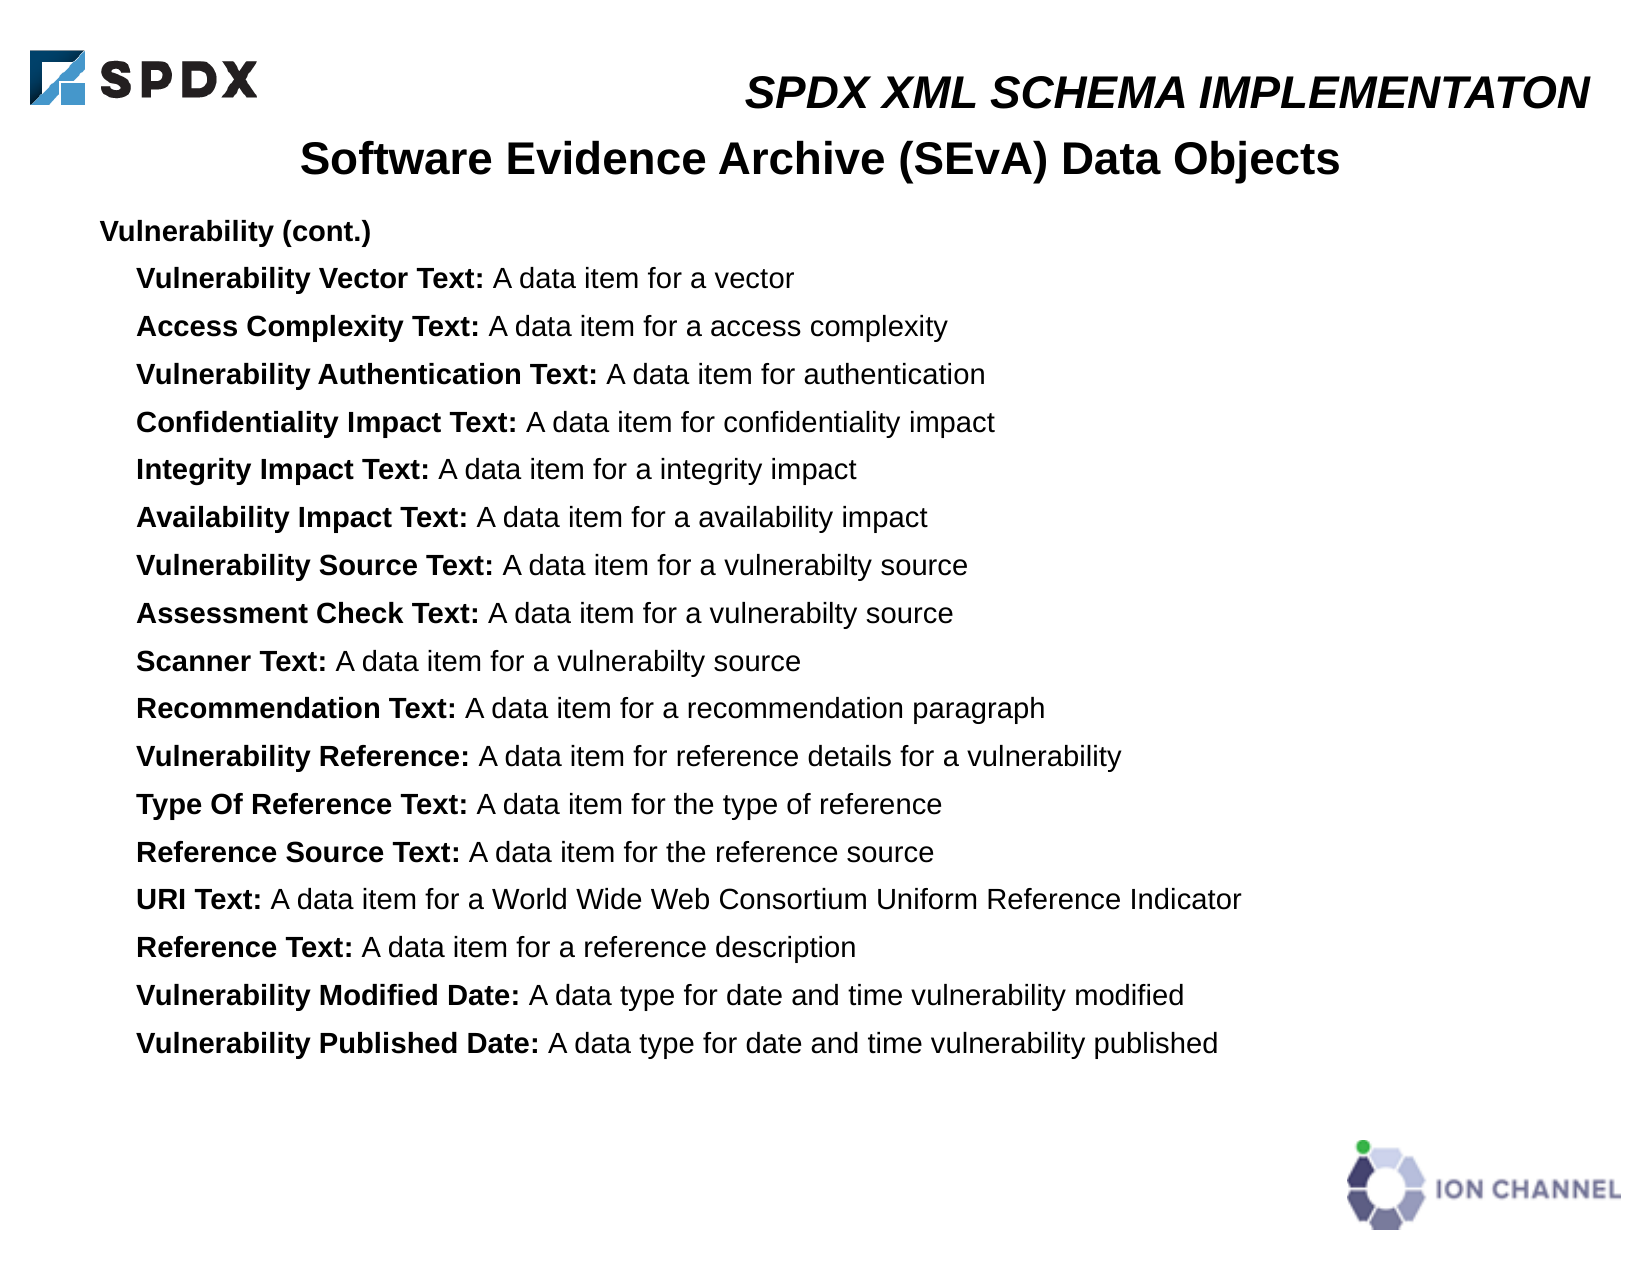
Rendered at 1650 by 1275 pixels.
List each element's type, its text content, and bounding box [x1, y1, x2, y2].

picture [1347, 1140, 1621, 1231]
text_box SPDX XML SCHEMA IMPLEMENTATON [690, 59, 1606, 121]
picture [30, 29, 257, 105]
text_box Vulnerability (cont.) Vulnerability Vector Text: A data item for a vector Access Complexity Text: A data item for a access complexity Vulnerability Authentication Text: A data item for authentication Confidentiality Impact Text: A data item for confidentiality impact Integrity Impact Text: A data item for a integrity impact Availability Impact Text: A data item for a availability impact Vulnerability Source Text: A data item for a vulnerabilty source Assessment Check Text: A data item for a vulnerabilty source Scanner Text: A data item for a vulnerabilty source Recommendation Text: A data item for a recommendation paragraph Vulnerability Reference: A data item for reference details for a vulnerability Type Of Reference Text: A data item for the type of reference Reference Source Text: A data item for the reference source URI Text: A data item for a World Wide Web Consortium Uniform Reference Indicator Reference Text: A data item for a reference description Vulnerability Modified Date: A data type for date and time vulnerability modified Vulnerability Published Date: A data type for date and time vulnerability published [45, 207, 1606, 1126]
text_box Software Evidence Archive (SEvA) Data Objects [285, 125, 1357, 196]
